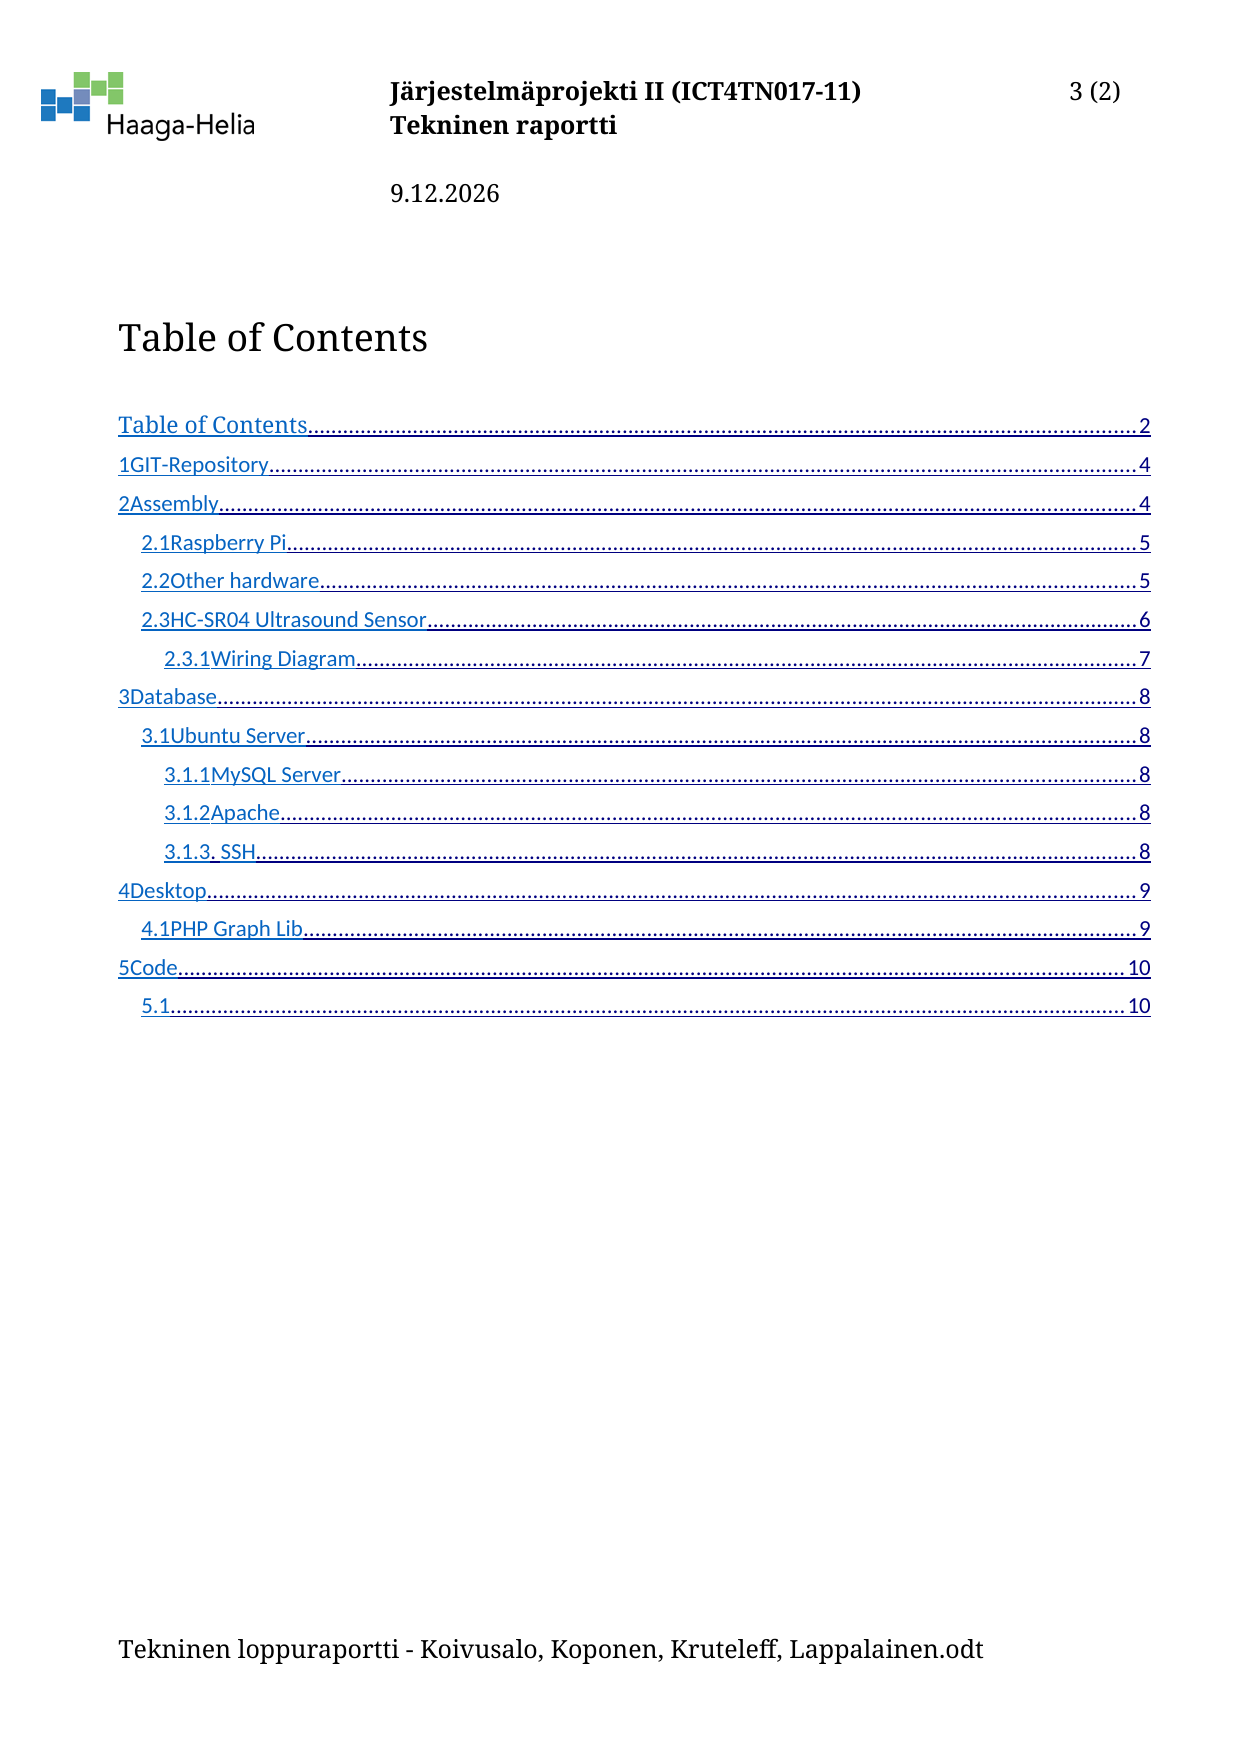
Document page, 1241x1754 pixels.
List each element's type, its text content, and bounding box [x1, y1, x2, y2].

text Table of Contents 2 [118, 409, 1152, 440]
text 3 Database 8 [118, 682, 1152, 711]
text 5 Code 10 [118, 953, 1152, 981]
text 3.1.3 SSH 8 [164, 837, 1152, 865]
text 3.1.1 MySQL Server 8 [164, 760, 1152, 788]
text 1 GIT-Repository 4 [118, 451, 1152, 479]
text 2.3.1 Wiring Diagram 7 [164, 644, 1152, 672]
text 2.2 Other hardware 5 [141, 567, 1152, 594]
text 3.1.2 Apache 8 [164, 798, 1152, 826]
text 2 Assembly 4 [118, 489, 1152, 517]
text 2.3 HC-SR04 Ultrasound Sensor 6 [141, 605, 1152, 633]
text 5.1 10 [141, 992, 1152, 1020]
text Table of Contents [118, 311, 1152, 362]
text 3.1 Ubuntu Server 8 [141, 721, 1152, 749]
text 2.1 Raspberry Pi 5 [141, 528, 1152, 556]
text 4 Desktop 9 [118, 876, 1152, 904]
text 4.1 PHP Graph Lib 9 [141, 914, 1152, 942]
